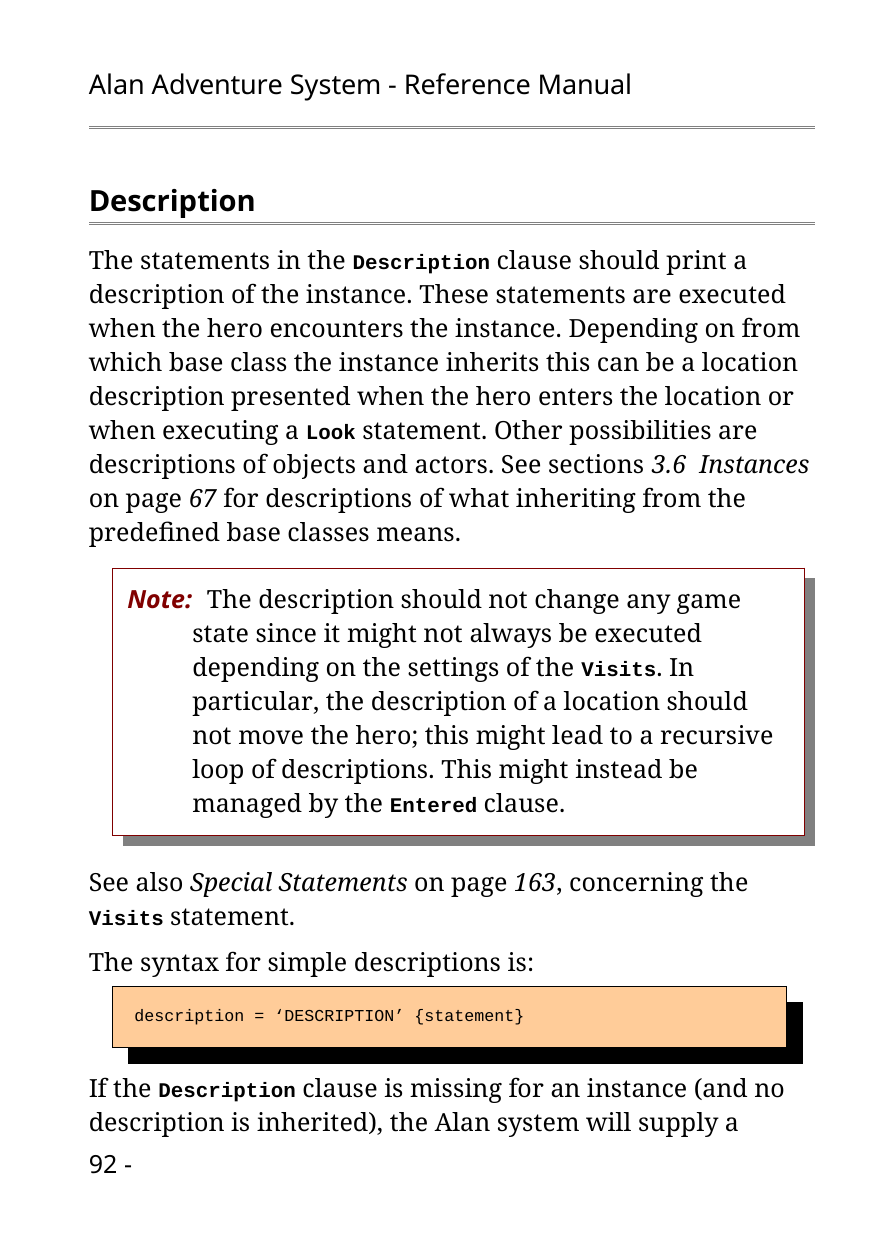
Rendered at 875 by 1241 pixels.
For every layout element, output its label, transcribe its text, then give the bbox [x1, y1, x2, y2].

text description = ‘DESCRIPTION’ {statement} [113, 987, 786, 1047]
subtitle Description [88, 180, 815, 224]
text See also Special Statements on page 132, concerning the Visits statement. [88, 864, 815, 932]
text The syntax for simple descriptions is: [88, 945, 815, 979]
list The description should not change any game state since it might not always be executed depending on the settings of the Visits. In particular, the description of a location should not move the hero; this might lead to a recursive loop of descriptions. This might instead be managed by the Entered clause. [113, 569, 804, 835]
text The statements in the Description clause should print a description of the instance. These statements are executed when the hero encounters the instance. Depending on from which base class the instance inherits this can be a location description presented when the hero enters the location or when executing a Look statement. Other possibilities are descriptions of objects and actors. See sections 3.6 Instances on page 56 for descriptions of what inheriting from the predefined base classes means. [88, 243, 815, 549]
text If the Description clause is missing for an instance (and no description is inherited), the Alan system will supply a [88, 1071, 815, 1138]
